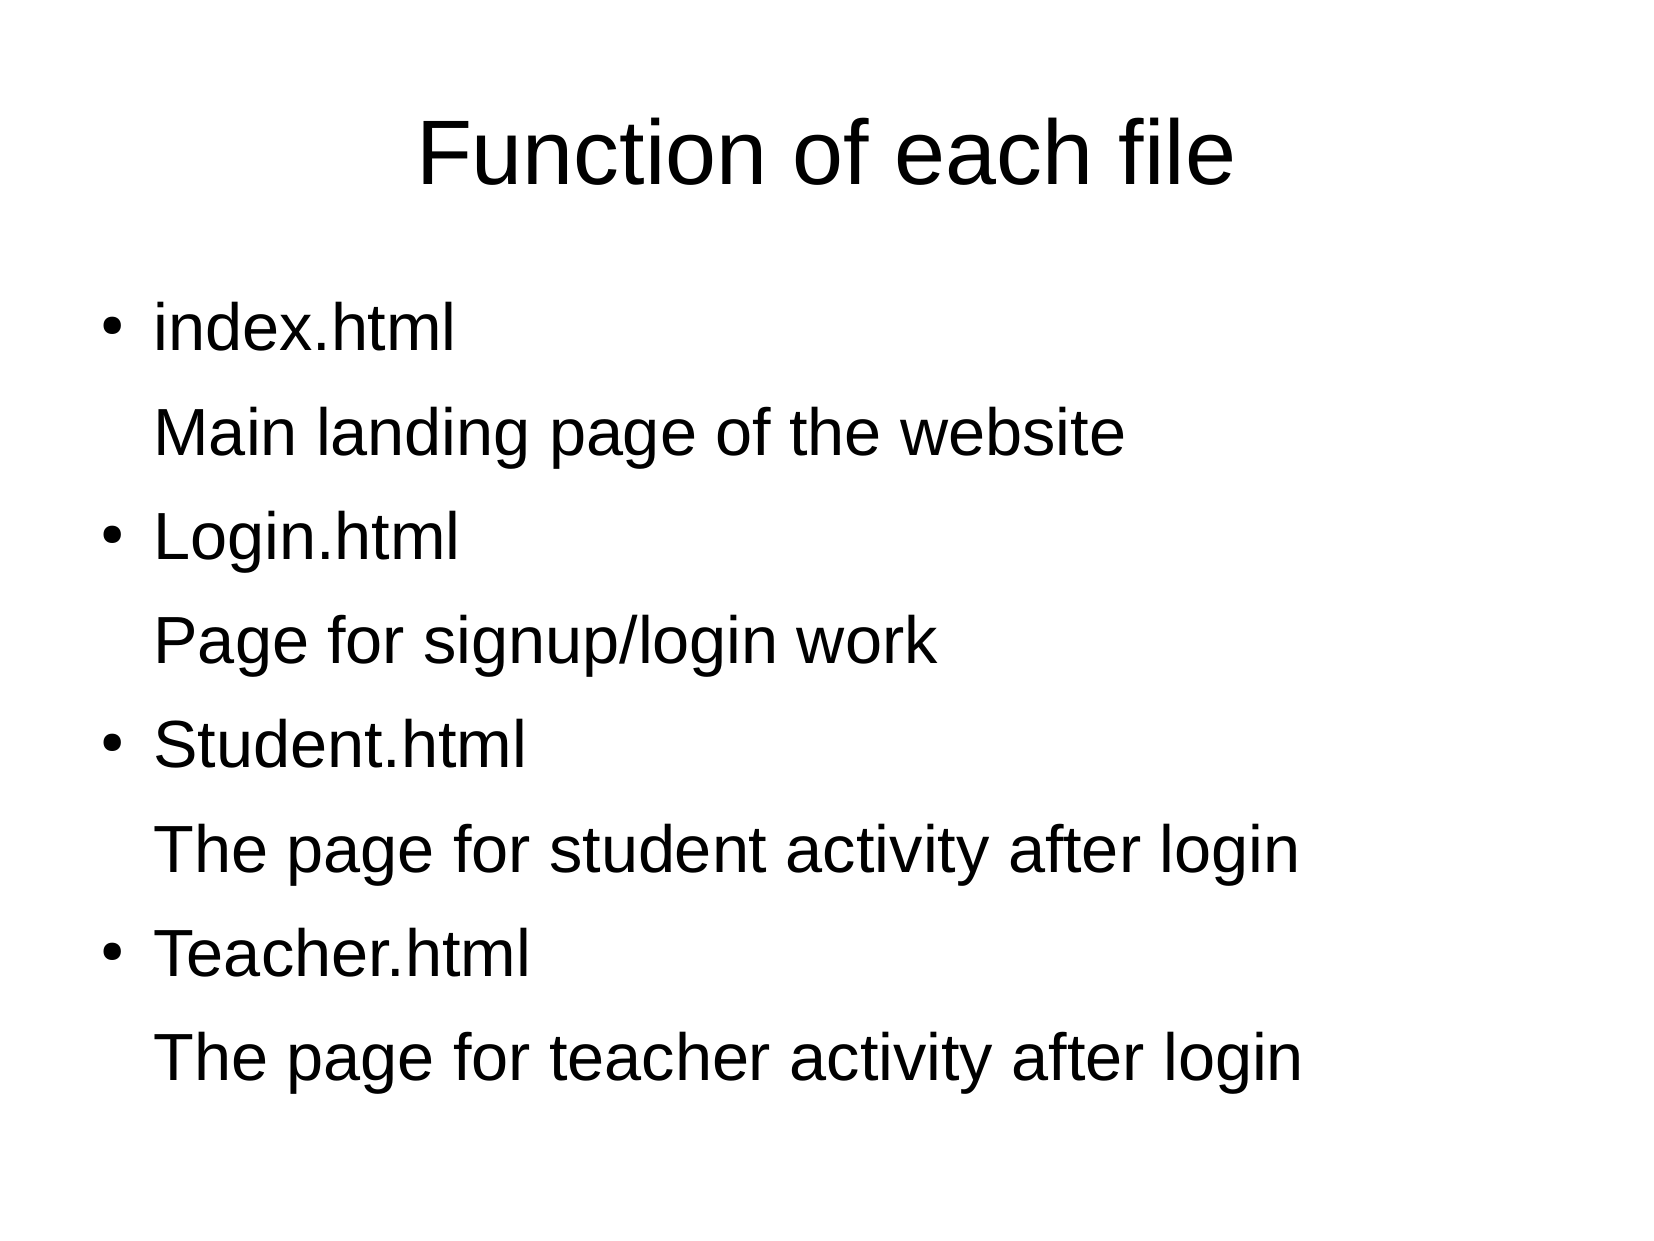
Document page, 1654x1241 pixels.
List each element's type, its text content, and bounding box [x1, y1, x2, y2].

title Function of each file [82, 49, 1571, 257]
list index.html Main landing page of the website Login.html Page for signup/login work Student.html The page for student activity after login Teacher.html The page for teacher activity after login [82, 290, 1571, 1193]
